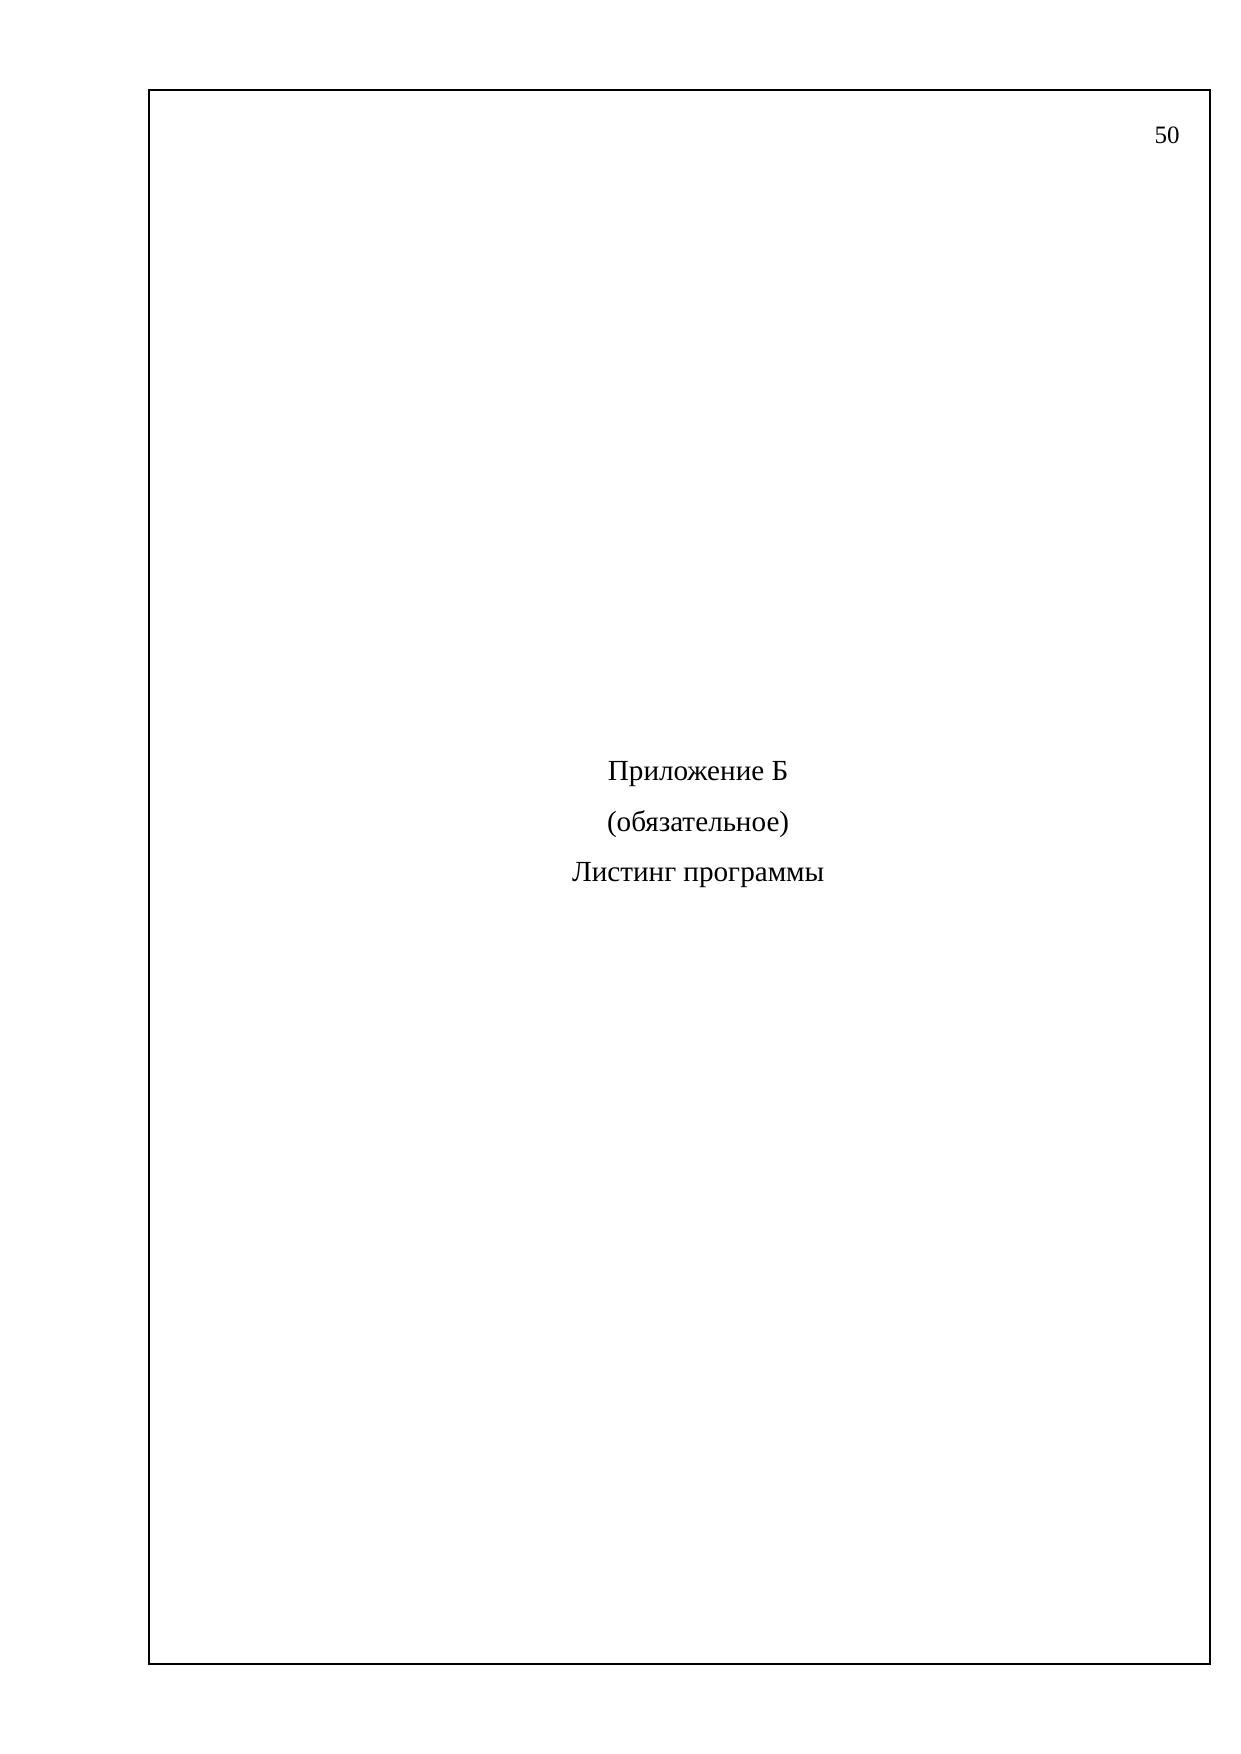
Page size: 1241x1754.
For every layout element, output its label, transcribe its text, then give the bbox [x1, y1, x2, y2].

text Листинг программы [242, 854, 1099, 887]
text (обязательное) [242, 804, 1099, 837]
text Приложение Б [242, 753, 1099, 787]
